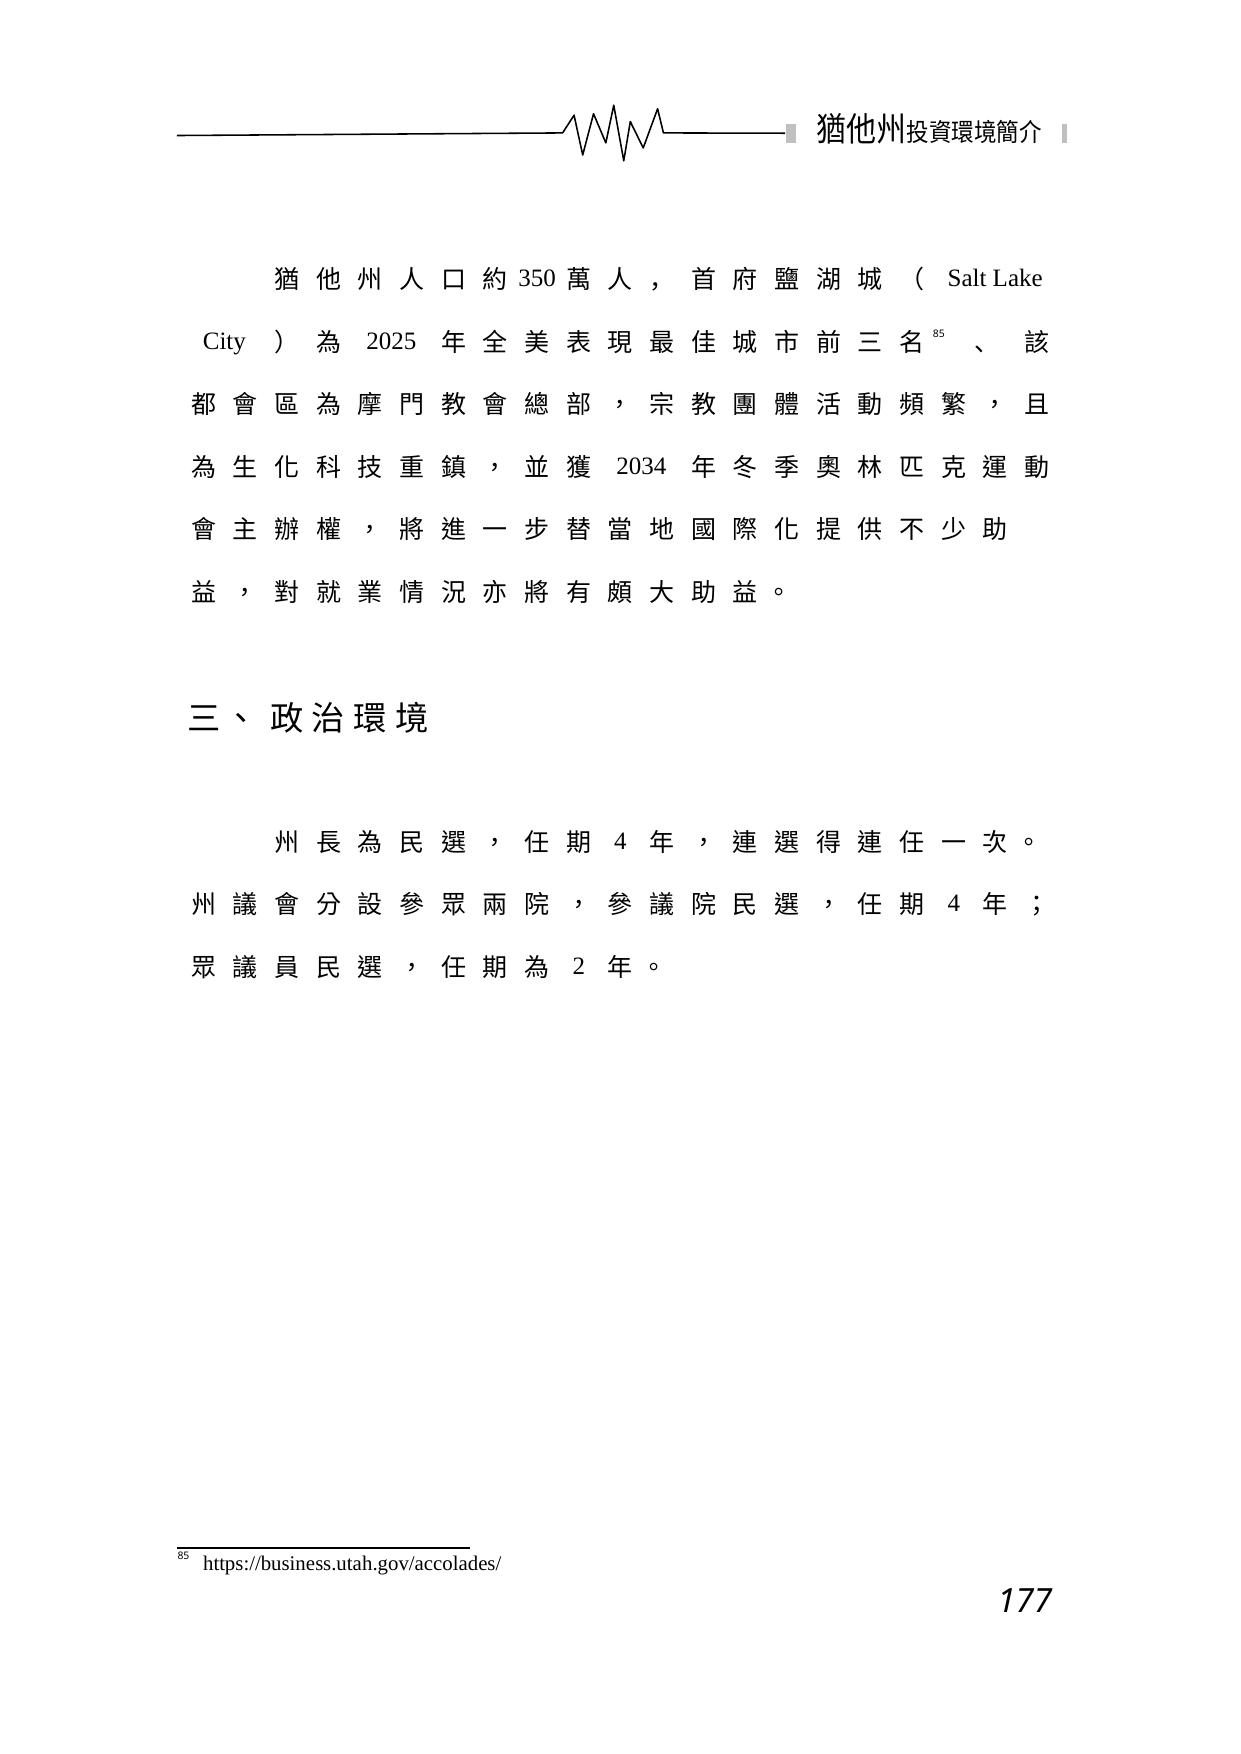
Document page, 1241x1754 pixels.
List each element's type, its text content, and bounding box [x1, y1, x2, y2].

text https://business.utah.gov/accolades/ [177, 1548, 1063, 1577]
text 猶他州人口約350萬人，首府鹽湖城（Salt Lake City）為2025年全美表現最佳城市前三名、該都會區為摩門教會總部，宗教團體活動頻繁，且為生化科技重鎮，並獲2034年冬季奧林匹克運動會主辦權，將進一步替當地國際化提供不少助益，對就業情況亦將有頗大助益。 [183, 236, 1058, 611]
text 州長為民選，任期4年，連選得連任一次。州議會分設參眾兩院，參議院民選，任期4年；眾議員民選，任期為2年。 [183, 799, 1058, 986]
text 三、政治環境 [183, 674, 1058, 736]
